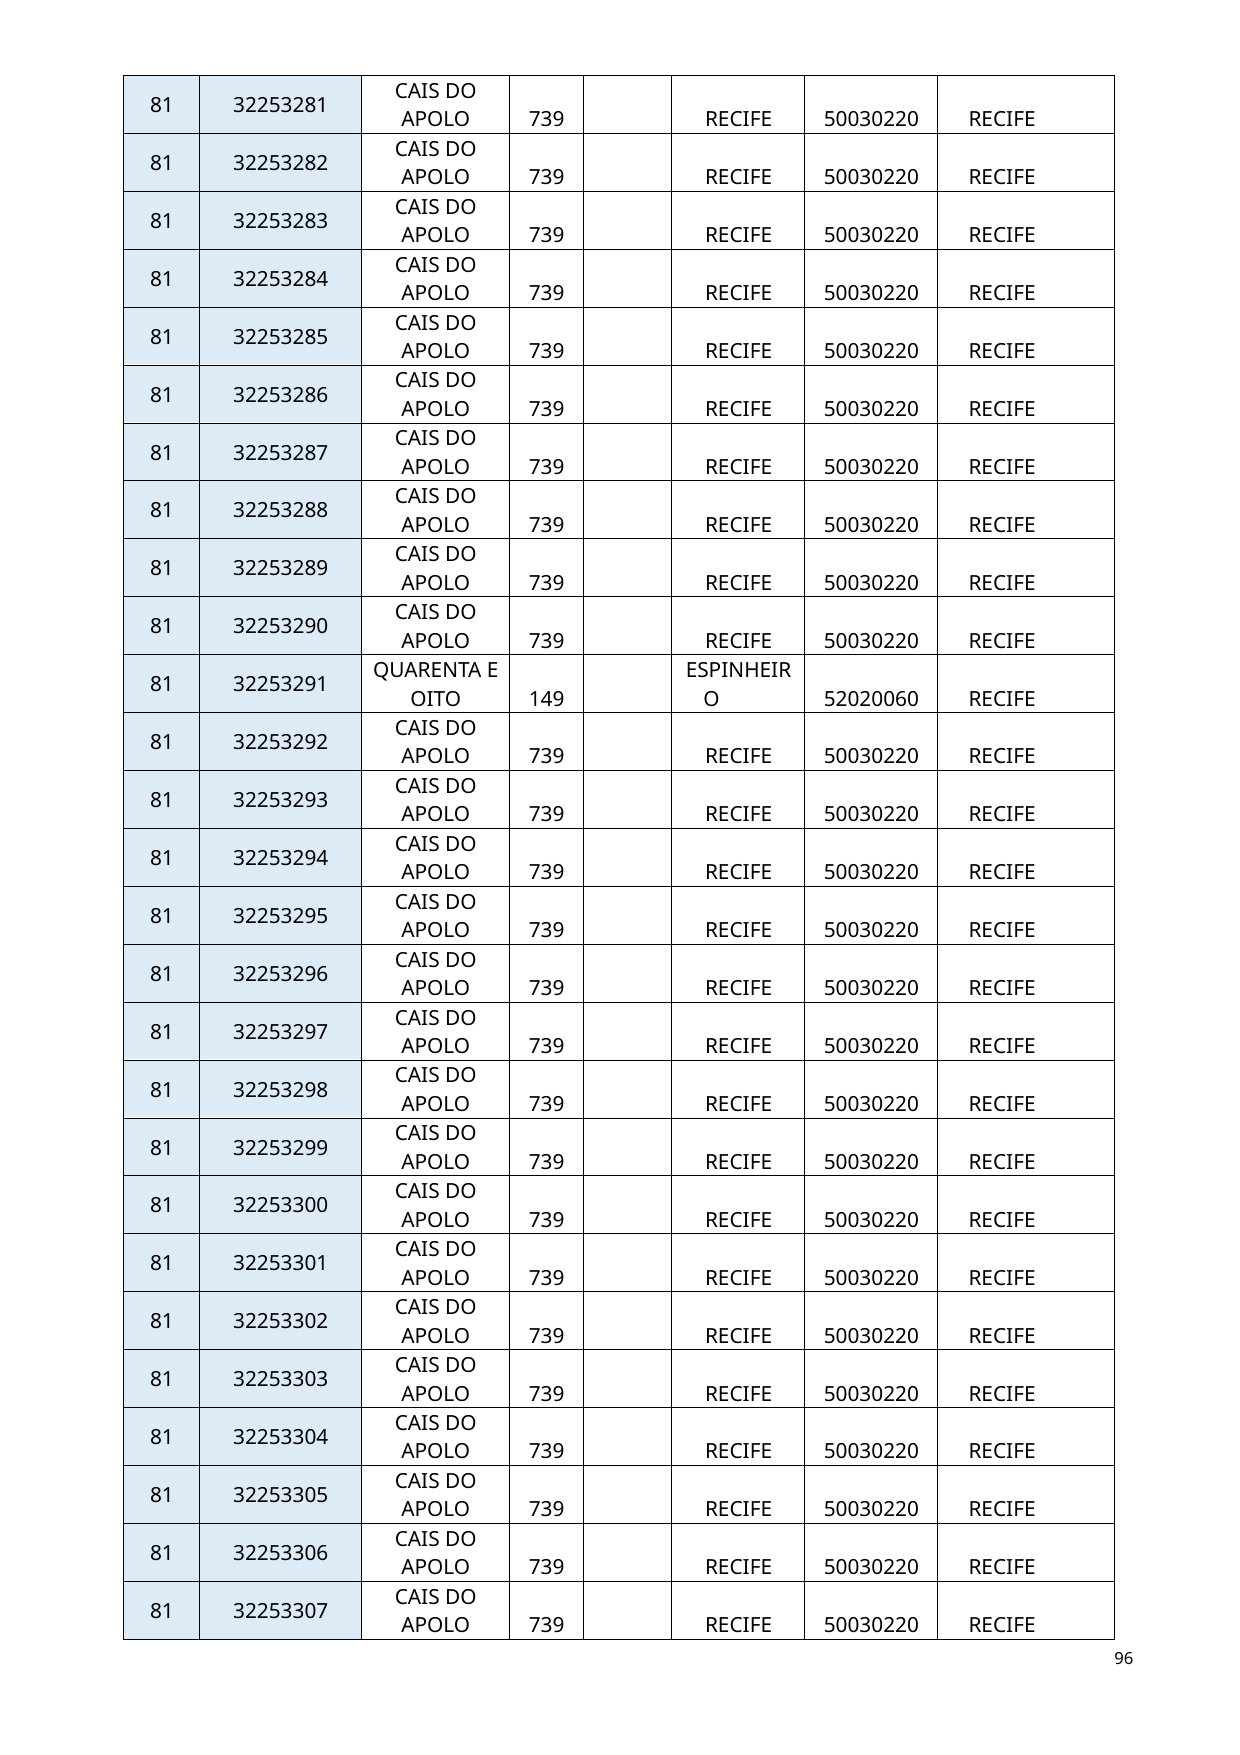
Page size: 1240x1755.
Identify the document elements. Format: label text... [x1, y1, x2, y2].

table_cell CAIS DO APOLO [362, 76, 509, 133]
table_cell 81 [124, 76, 199, 133]
table_cell RECIFE [938, 1061, 1114, 1117]
table_cell RECIFE [672, 308, 804, 364]
table_cell 81 [124, 1524, 199, 1581]
table_cell 739 [510, 192, 583, 249]
table_cell 739 [510, 1119, 583, 1175]
table_cell 739 [510, 1466, 583, 1523]
table_cell [584, 539, 671, 596]
table_cell 739 [510, 1176, 583, 1233]
table_cell 50030220 [805, 308, 937, 364]
table_cell [584, 887, 671, 944]
table_cell 81 [124, 1176, 199, 1233]
table_cell CAIS DO APOLO [362, 1003, 509, 1059]
table_cell [584, 713, 671, 770]
table_cell 739 [510, 713, 583, 770]
table_cell [584, 829, 671, 886]
table_cell RECIFE [672, 1466, 804, 1523]
table_cell 32253296 [200, 945, 361, 1002]
table_cell 739 [510, 945, 583, 1002]
table_cell 32253295 [200, 887, 361, 944]
table_cell 50030220 [805, 192, 937, 249]
table_cell [584, 1524, 671, 1581]
table_cell 739 [510, 366, 583, 422]
table_cell RECIFE [938, 250, 1114, 307]
table_cell [584, 308, 671, 364]
table_cell 50030220 [805, 539, 937, 596]
table_cell CAIS DO APOLO [362, 1524, 509, 1581]
table_cell CAIS DO APOLO [362, 1466, 509, 1523]
table_cell 739 [510, 424, 583, 480]
table_cell 32253290 [200, 597, 361, 654]
table_cell RECIFE [672, 134, 804, 191]
table_cell ESPINHEIRO [672, 655, 804, 712]
table_cell 32253292 [200, 713, 361, 770]
table_cell [584, 250, 671, 307]
table_cell CAIS DO APOLO [362, 771, 509, 828]
table_cell RECIFE [672, 192, 804, 249]
table_cell 32253289 [200, 539, 361, 596]
table_cell 50030220 [805, 829, 937, 886]
table_cell 81 [124, 1466, 199, 1523]
table_cell 81 [124, 1119, 199, 1175]
table_cell 32253298 [200, 1061, 361, 1117]
table_cell RECIFE [938, 1524, 1114, 1581]
table_cell CAIS DO APOLO [362, 1176, 509, 1233]
table_cell 32253302 [200, 1292, 361, 1349]
table_cell RECIFE [672, 250, 804, 307]
table_cell 32253305 [200, 1466, 361, 1523]
table_cell RECIFE [938, 366, 1114, 422]
table_cell 32253306 [200, 1524, 361, 1581]
table_cell CAIS DO APOLO [362, 713, 509, 770]
table_cell [584, 1061, 671, 1117]
table_cell CAIS DO APOLO [362, 945, 509, 1002]
table_cell [584, 1466, 671, 1523]
table_cell RECIFE [938, 1408, 1114, 1465]
table_cell RECIFE [938, 1582, 1114, 1639]
table_cell CAIS DO APOLO [362, 1292, 509, 1349]
table_cell 32253281 [200, 76, 361, 133]
table_cell 50030220 [805, 597, 937, 654]
table_cell [584, 366, 671, 422]
table_cell CAIS DO APOLO [362, 539, 509, 596]
table_cell 739 [510, 829, 583, 886]
table_cell 50030220 [805, 1582, 937, 1639]
table_cell 32253300 [200, 1176, 361, 1233]
table_cell 739 [510, 1292, 583, 1349]
table_cell [584, 945, 671, 1002]
table_cell 32253283 [200, 192, 361, 249]
table_cell 50030220 [805, 1466, 937, 1523]
table_cell 81 [124, 308, 199, 364]
table_cell CAIS DO APOLO [362, 1061, 509, 1117]
table_cell 739 [510, 887, 583, 944]
table_cell RECIFE [938, 1234, 1114, 1291]
table_cell CAIS DO APOLO [362, 308, 509, 364]
table_cell 739 [510, 539, 583, 596]
table_cell [584, 1408, 671, 1465]
table_cell [584, 771, 671, 828]
table_cell RECIFE [672, 1003, 804, 1059]
table_cell 81 [124, 829, 199, 886]
table_cell 81 [124, 1292, 199, 1349]
table_cell CAIS DO APOLO [362, 424, 509, 480]
table_cell RECIFE [672, 1582, 804, 1639]
table_cell 32253288 [200, 481, 361, 538]
table_cell 32253284 [200, 250, 361, 307]
table_cell CAIS DO APOLO [362, 829, 509, 886]
table_cell [584, 1003, 671, 1059]
table_cell 739 [510, 1408, 583, 1465]
table_cell RECIFE [672, 366, 804, 422]
table_cell 81 [124, 1582, 199, 1639]
table_cell RECIFE [938, 539, 1114, 596]
table_cell RECIFE [672, 597, 804, 654]
table_cell RECIFE [672, 887, 804, 944]
table_cell 739 [510, 481, 583, 538]
table_cell 32253291 [200, 655, 361, 712]
table_cell CAIS DO APOLO [362, 134, 509, 191]
table_cell [584, 76, 671, 133]
table_cell 32253294 [200, 829, 361, 886]
table_cell 50030220 [805, 887, 937, 944]
table_cell 32253304 [200, 1408, 361, 1465]
table_cell CAIS DO APOLO [362, 1234, 509, 1291]
table_cell RECIFE [938, 1350, 1114, 1407]
table_cell CAIS DO APOLO [362, 192, 509, 249]
table_cell 52020060 [805, 655, 937, 712]
table_cell RECIFE [672, 1061, 804, 1117]
table_cell RECIFE [938, 1466, 1114, 1523]
table_cell RECIFE [672, 481, 804, 538]
table_cell 739 [510, 1524, 583, 1581]
table_cell 50030220 [805, 134, 937, 191]
table_cell 32253287 [200, 424, 361, 480]
table_cell 739 [510, 308, 583, 364]
table_cell 739 [510, 771, 583, 828]
table_cell 149 [510, 655, 583, 712]
table_cell CAIS DO APOLO [362, 1119, 509, 1175]
table_cell 739 [510, 250, 583, 307]
table_cell 32253286 [200, 366, 361, 422]
table_cell 32253282 [200, 134, 361, 191]
table_cell CAIS DO APOLO [362, 1582, 509, 1639]
table_cell 32253301 [200, 1234, 361, 1291]
table_cell 81 [124, 887, 199, 944]
table_cell 81 [124, 655, 199, 712]
table_cell 81 [124, 366, 199, 422]
table_cell 81 [124, 424, 199, 480]
table_cell 32253299 [200, 1119, 361, 1175]
table_cell [584, 1119, 671, 1175]
table_cell 81 [124, 1003, 199, 1059]
table_cell RECIFE [938, 192, 1114, 249]
table_cell [584, 1234, 671, 1291]
table_cell RECIFE [938, 1003, 1114, 1059]
table_cell RECIFE [672, 1176, 804, 1233]
table_cell 81 [124, 250, 199, 307]
table_cell CAIS DO APOLO [362, 1350, 509, 1407]
table_cell 50030220 [805, 366, 937, 422]
table_cell [584, 1292, 671, 1349]
table_cell RECIFE [672, 539, 804, 596]
table_cell RECIFE [672, 76, 804, 133]
table_cell RECIFE [672, 1524, 804, 1581]
table_cell 32253303 [200, 1350, 361, 1407]
table_cell RECIFE [938, 713, 1114, 770]
table_cell RECIFE [938, 945, 1114, 1002]
table_cell RECIFE [672, 1234, 804, 1291]
table_cell 81 [124, 192, 199, 249]
table_cell CAIS DO APOLO [362, 887, 509, 944]
table_cell 81 [124, 945, 199, 1002]
table_cell RECIFE [672, 771, 804, 828]
table_cell 50030220 [805, 1350, 937, 1407]
table_cell RECIFE [672, 424, 804, 480]
table_cell RECIFE [938, 597, 1114, 654]
table_cell [584, 424, 671, 480]
table_cell RECIFE [938, 1292, 1114, 1349]
table_cell CAIS DO APOLO [362, 597, 509, 654]
table_cell [584, 597, 671, 654]
table_cell [584, 192, 671, 249]
table_cell 81 [124, 481, 199, 538]
table_cell RECIFE [672, 829, 804, 886]
table_cell RECIFE [938, 134, 1114, 191]
table_cell 50030220 [805, 1119, 937, 1175]
table_cell 739 [510, 1061, 583, 1117]
table_cell RECIFE [672, 1350, 804, 1407]
table_cell RECIFE [938, 887, 1114, 944]
table_cell CAIS DO APOLO [362, 481, 509, 538]
table_cell RECIFE [672, 1408, 804, 1465]
table_cell 50030220 [805, 424, 937, 480]
table_cell RECIFE [672, 1119, 804, 1175]
table_cell 739 [510, 134, 583, 191]
table_cell 50030220 [805, 481, 937, 538]
table_cell 739 [510, 597, 583, 654]
table_cell CAIS DO APOLO [362, 1408, 509, 1465]
table_cell 50030220 [805, 1234, 937, 1291]
table_cell 32253297 [200, 1003, 361, 1059]
table_cell 50030220 [805, 1176, 937, 1233]
table_cell 32253293 [200, 771, 361, 828]
table_cell 50030220 [805, 1408, 937, 1465]
table_cell RECIFE [672, 1292, 804, 1349]
table_cell 81 [124, 539, 199, 596]
table_cell CAIS DO APOLO [362, 250, 509, 307]
table_cell RECIFE [672, 713, 804, 770]
table_cell CAIS DO APOLO [362, 366, 509, 422]
table_cell 81 [124, 597, 199, 654]
table_cell 81 [124, 1234, 199, 1291]
table_cell 81 [124, 1408, 199, 1465]
table_cell [584, 1350, 671, 1407]
table_cell 50030220 [805, 1292, 937, 1349]
table_cell [584, 134, 671, 191]
table_cell 50030220 [805, 945, 937, 1002]
table_cell 32253285 [200, 308, 361, 364]
table_cell RECIFE [938, 76, 1114, 133]
table_cell 739 [510, 1234, 583, 1291]
table_cell RECIFE [938, 308, 1114, 364]
table_cell 50030220 [805, 1061, 937, 1117]
table_cell 50030220 [805, 1524, 937, 1581]
table_cell [584, 1176, 671, 1233]
table_cell 739 [510, 76, 583, 133]
table_cell 81 [124, 771, 199, 828]
table_cell [584, 481, 671, 538]
table_cell 32253307 [200, 1582, 361, 1639]
table_cell 739 [510, 1582, 583, 1639]
table_cell RECIFE [672, 945, 804, 1002]
table_cell QUARENTA E OITO [362, 655, 509, 712]
table_cell [584, 655, 671, 712]
table_cell [584, 1582, 671, 1639]
table_cell RECIFE [938, 481, 1114, 538]
table_cell 739 [510, 1003, 583, 1059]
table_cell 739 [510, 1350, 583, 1407]
table_cell RECIFE [938, 424, 1114, 480]
table_cell 81 [124, 1061, 199, 1117]
table_cell 50030220 [805, 250, 937, 307]
table_cell 81 [124, 1350, 199, 1407]
table_cell 50030220 [805, 76, 937, 133]
table_cell 50030220 [805, 771, 937, 828]
table_cell 81 [124, 713, 199, 770]
table_cell 50030220 [805, 1003, 937, 1059]
table_cell RECIFE [938, 655, 1114, 712]
table_cell 81 [124, 134, 199, 191]
table_cell RECIFE [938, 1176, 1114, 1233]
table_cell RECIFE [938, 1119, 1114, 1175]
table_cell RECIFE [938, 771, 1114, 828]
table_cell RECIFE [938, 829, 1114, 886]
table_cell 50030220 [805, 713, 937, 770]
